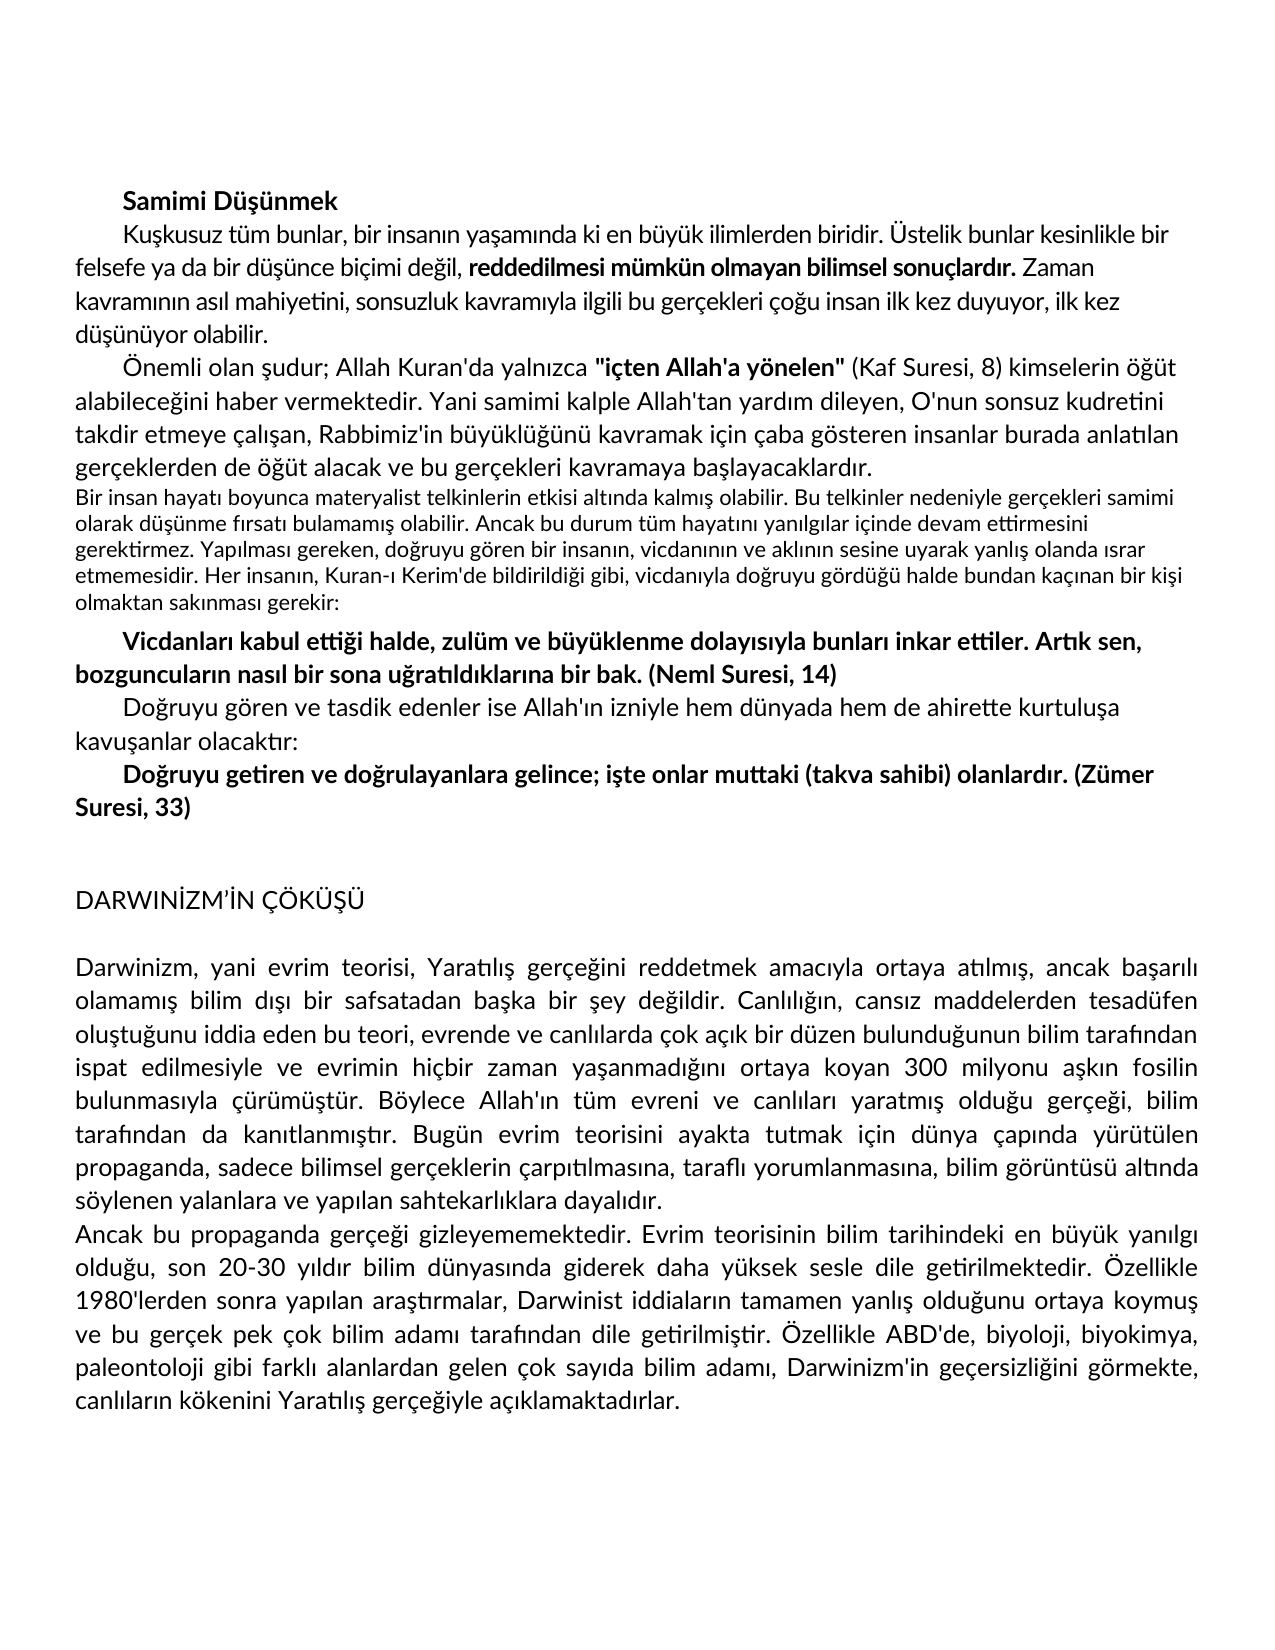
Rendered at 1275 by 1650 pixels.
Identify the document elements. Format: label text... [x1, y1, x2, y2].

text Bir insan hayatı boyunca materyalist telkinlerin etkisi altında kalmış olabilir. Bu telkinler nedeniyle gerçekleri samimi olarak düşünme fırsatı bulamamış olabilir. Ancak bu durum tüm hayatını yanılgılar içinde devam ettirmesini gerektirmez. Yapılması gereken, doğruyu gören bir insanın, vicdanının ve aklının sesine uyarak yanlış olanda ısrar etmemesidir. Her insanın, Kuran-ı Kerim'de bildirildiği gibi, vicdanıyla doğruyu gördüğü halde bundan kaçınan bir kişi olmaktan sakınması gerekir: [75, 483, 1200, 614]
text Kuşkusuz tüm bunlar, bir insanın yaşamında ki en büyük ilimlerden biridir. Üstelik bunlar kesinlikle bir felsefe ya da bir düşünce biçimi değil, reddedilmesi mümkün olmayan bilimsel sonuçlardır. Zaman kavramının asıl mahiyetini, sonsuzluk kavramıyla ilgili bu gerçekleri çoğu insan ilk kez duyuyor, ilk kez düşünüyor olabilir. [75, 217, 1200, 350]
text Ancak bu propaganda gerçeği gizleyememektedir. Evrim teorisinin bilim tarihindeki en büyük yanılgı olduğu, son 20-30 yıldır bilim dünyasında giderek daha yüksek sesle dile getirilmektedir. Özellikle 1980'lerden sonra yapılan araştırmalar, Darwinist iddiaların tamamen yanlış olduğunu ortaya koymuş ve bu gerçek pek çok bilim adamı tarafından dile getirilmiştir. Özellikle ABD'de, biyoloji, biyokimya, paleontoloji gibi farklı alanlardan gelen çok sayıda bilim adamı, Darwinizm'in geçersizliğini görmekte, canlıların kökenini Yaratılış gerçeğiyle açıklamaktadırlar. [75, 1216, 1200, 1416]
text Vicdanları kabul ettiği halde, zulüm ve büyüklenme dolayısıyla bunları inkar ettiler. Artık sen, bozguncuların nasıl bir sona uğratıldıklarına bir bak. (Neml Suresi, 14) [75, 623, 1200, 690]
text Doğruyu gören ve tasdik edenler ise Allah'ın izniyle hem dünyada hem de ahirette kurtuluşa kavuşanlar olacaktır: [75, 690, 1200, 757]
text Darwinizm, yani evrim teorisi, Yaratılış gerçeğini reddetmek amacıyla ortaya atılmış, ancak başarılı olamamış bilim dışı bir safsatadan başka bir şey değildir. Canlılığın, cansız maddelerden tesadüfen oluştuğunu iddia eden bu teori, evrende ve canlılarda çok açık bir düzen bulunduğunun bilim tarafından ispat edilmesiyle ve evrimin hiçbir zaman yaşanmadığını ortaya koyan 300 milyonu aşkın fosilin bulunmasıyla çürümüştür. Böylece Allah'ın tüm evreni ve canlıları yaratmış olduğu gerçeği, bilim tarafından da kanıtlanmıştır. Bugün evrim teorisini ayakta tutmak için dünya çapında yürütülen propaganda, sadece bilimsel gerçeklerin çarpıtılmasına, taraflı yorumlanmasına, bilim görüntüsü altında söylenen yalanlara ve yapılan sahtekarlıklara dayalıdır. [75, 950, 1200, 1216]
text DARWINİZM’İN ÇÖKÜŞÜ [75, 883, 1200, 916]
text Doğruyu getiren ve doğrulayanlara gelince; işte onlar muttaki (takva sahibi) olanlardır. (Zümer Suresi, 33) [75, 757, 1200, 823]
text Samimi Düşünmek [75, 183, 1200, 217]
text Önemli olan şudur; Allah Kuran'da yalnızca "içten Allah'a yönelen" (Kaf Suresi, 8) kimselerin öğüt alabileceğini haber vermektedir. Yani samimi kalple Allah'tan yardım dileyen, O'nun sonsuz kudretini takdir etmeye çalışan, Rabbimiz'in büyüklüğünü kavramak için çaba gösteren insanlar burada anlatılan gerçeklerden de öğüt alacak ve bu gerçekleri kavramaya başlayacaklardır. [75, 350, 1200, 483]
